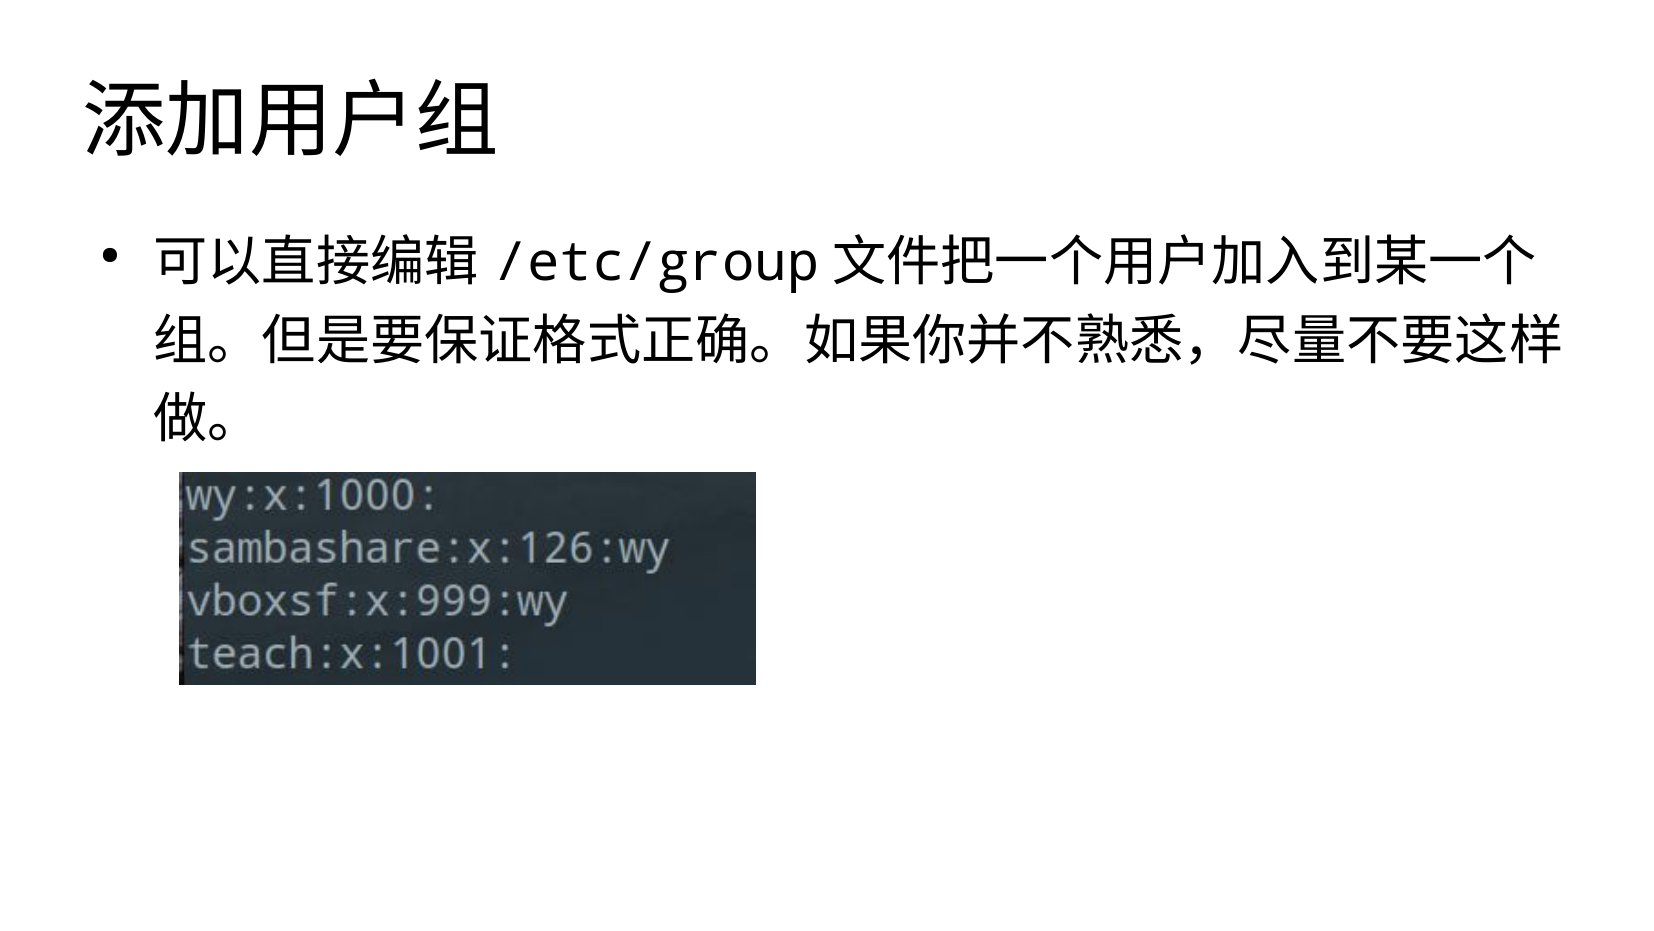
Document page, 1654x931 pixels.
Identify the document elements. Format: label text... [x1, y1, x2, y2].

title 添加用户组 [82, 37, 1571, 189]
list 可以直接编辑/etc/group文件把一个用户加入到某一个组。但是要保证格式正确。如果你并不熟悉，尽量不要这样做。 [82, 217, 1571, 758]
picture [179, 472, 756, 686]
